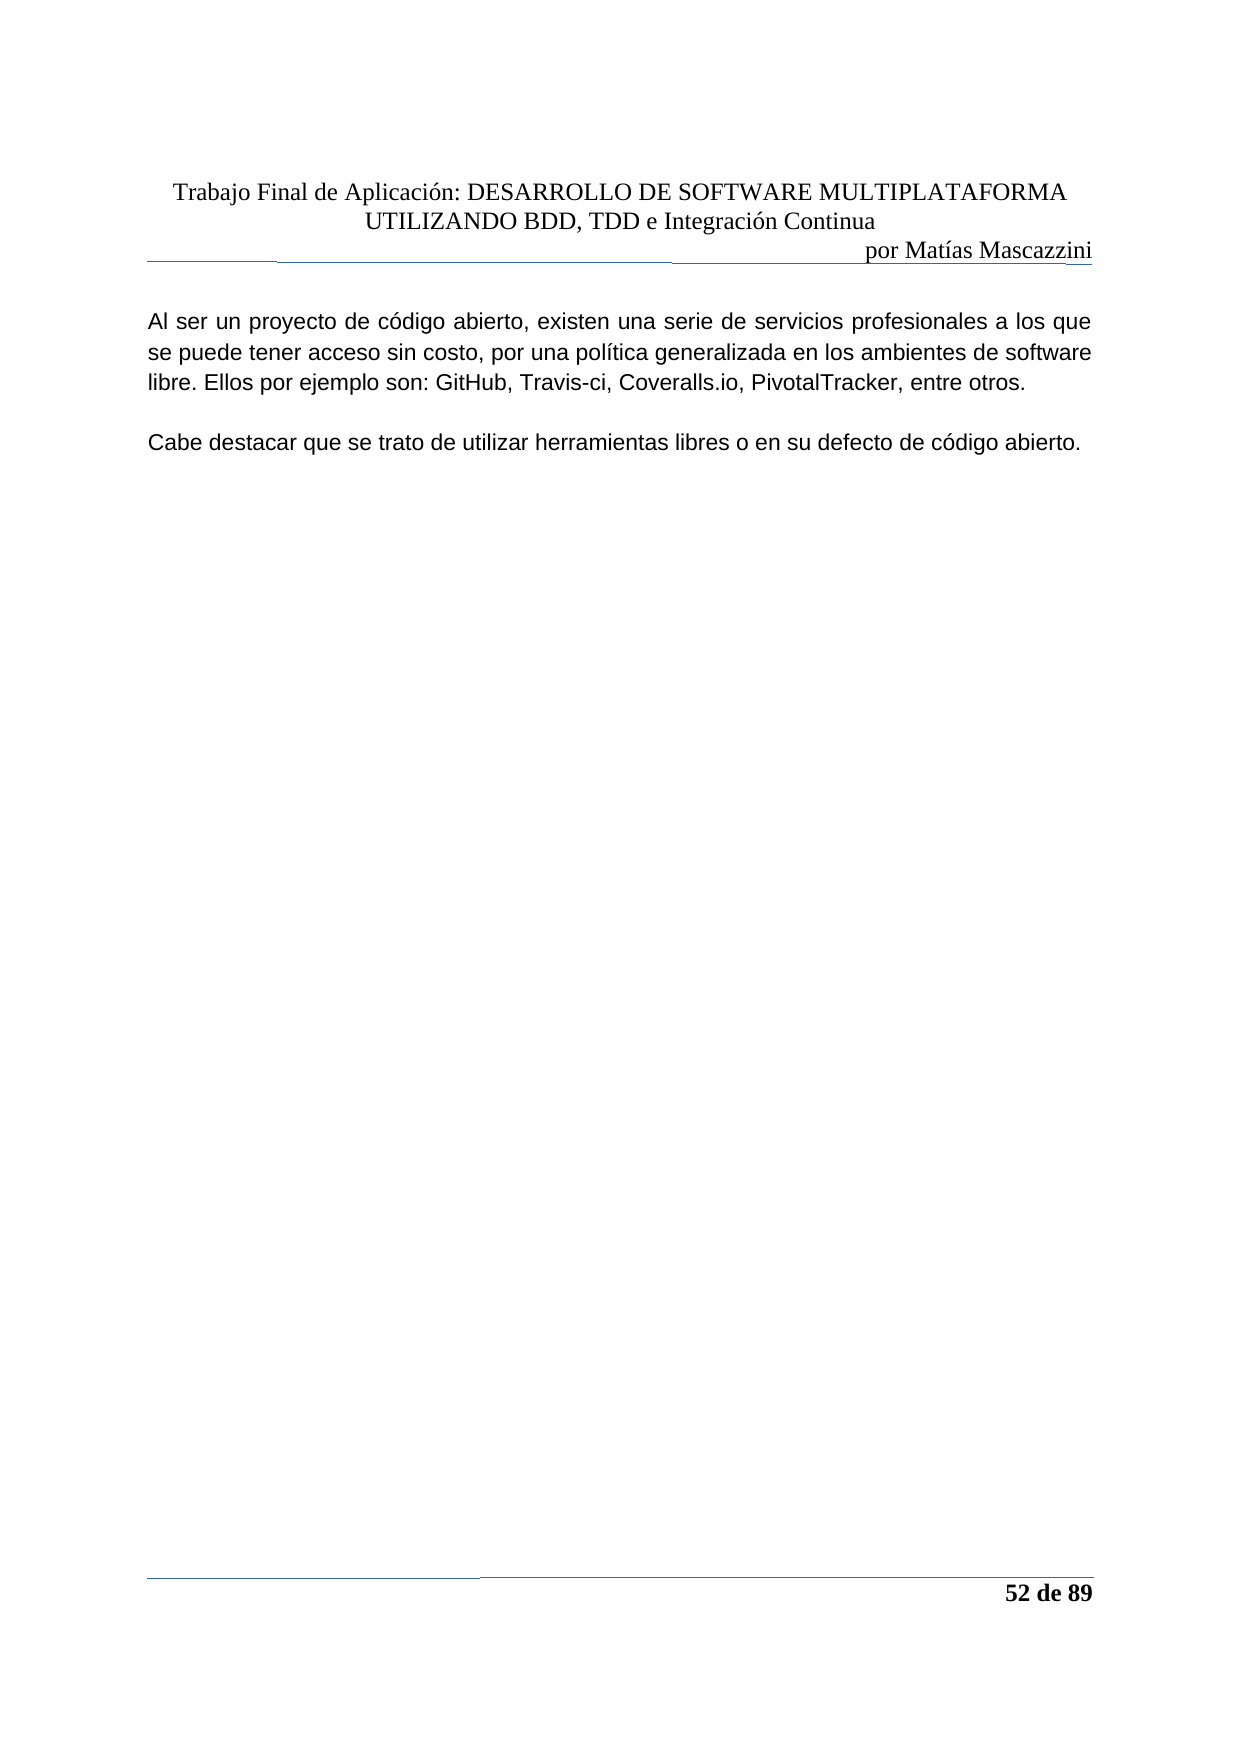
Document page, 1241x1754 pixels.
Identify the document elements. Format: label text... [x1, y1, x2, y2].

text Cabe destacar que se trato de utilizar herramientas libres o en su defecto de código abierto. [148, 429, 1093, 456]
text Al ser un proyecto de código abierto, existen una serie de servicios profesionales a los que se puede tener acceso sin costo, por una política generalizada en los ambientes de software libre. Ellos por ejemplo son: GitHub, Travis-ci, Coveralls.io, PivotalTracker, entre otros. [148, 308, 1093, 395]
